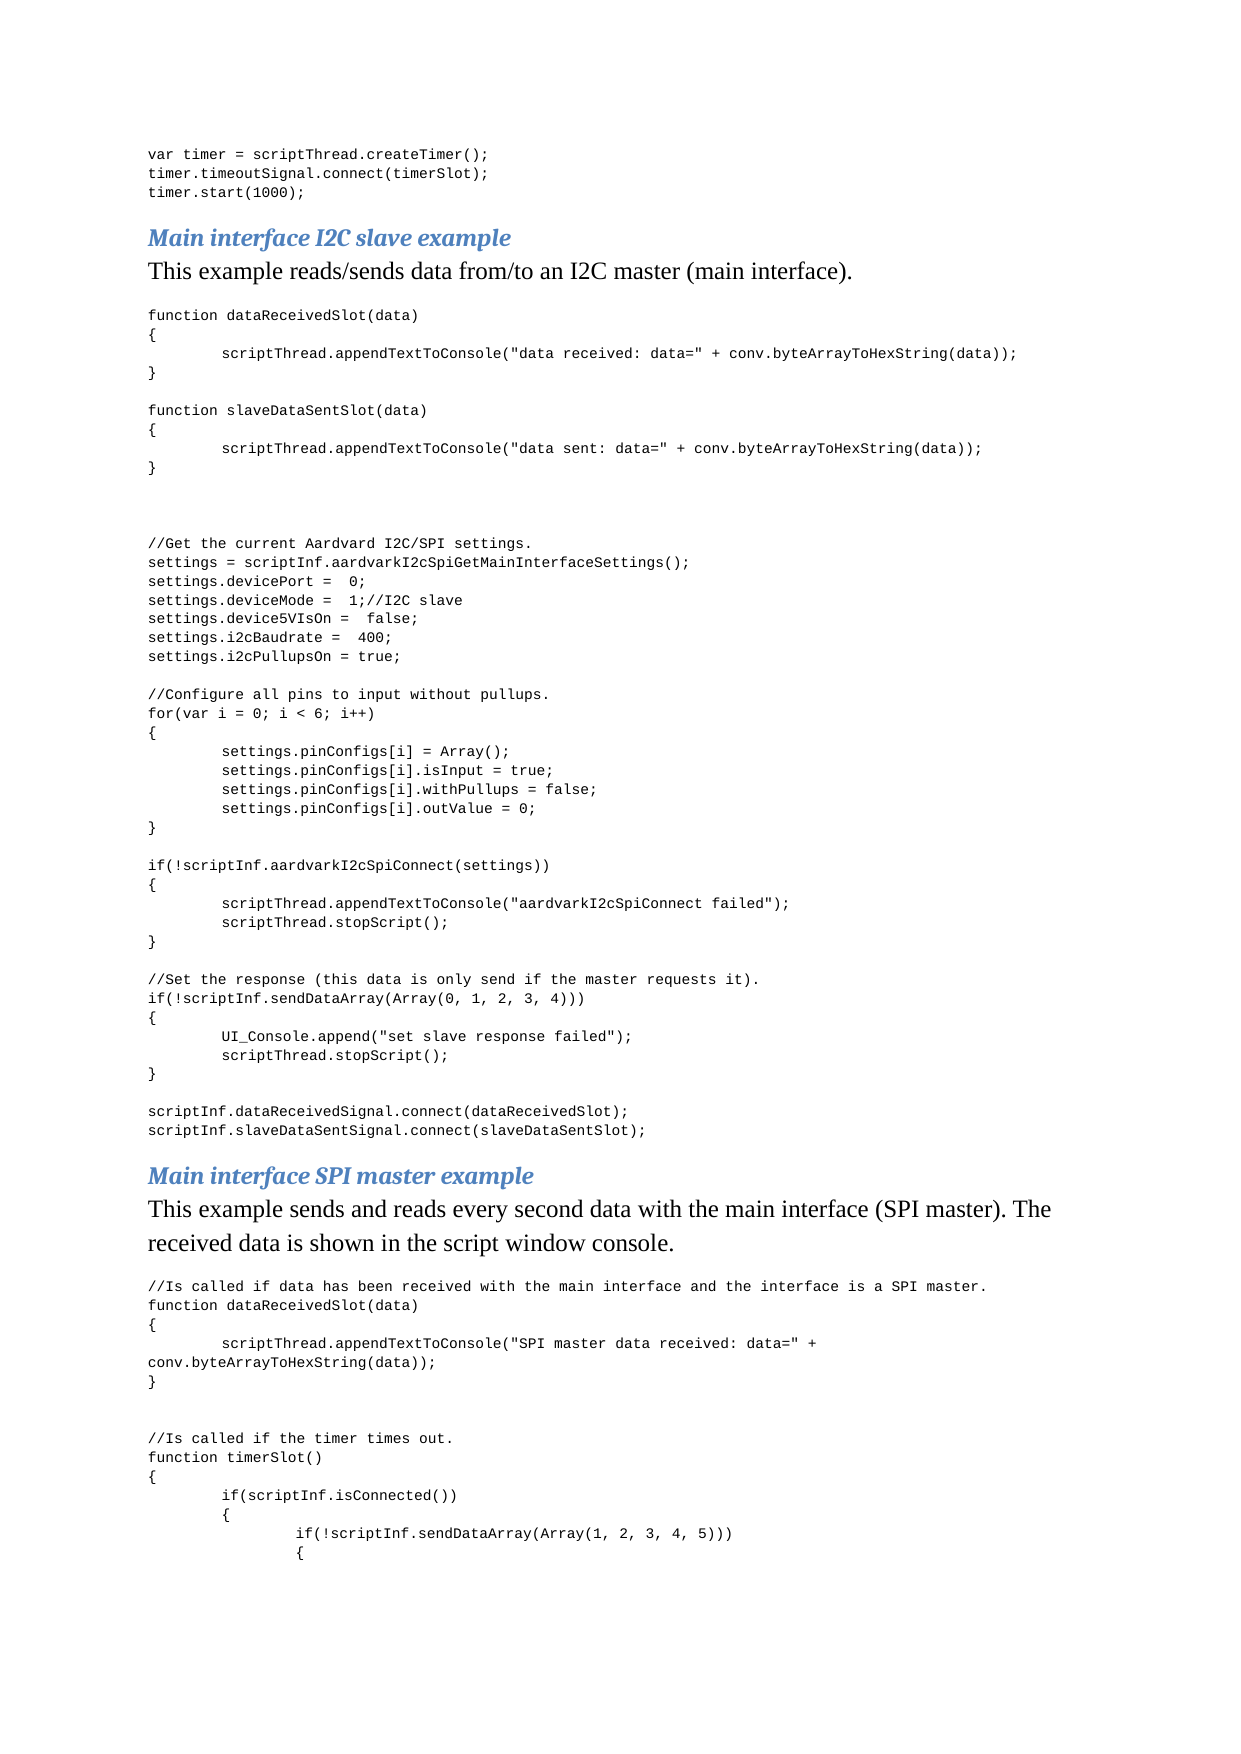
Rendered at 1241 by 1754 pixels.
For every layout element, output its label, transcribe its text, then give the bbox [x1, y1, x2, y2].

text scriptThread.appendTextToConsole("aardvarkI2cSpiConnect failed"); [148, 896, 1093, 913]
text if(!scriptInf.sendDataArray(Array(0, 1, 2, 3, 4))) [148, 991, 1093, 1007]
text scriptThread.appendTextToConsole("data received: data=" + conv.byteArrayToHexString(data)); [148, 346, 1093, 363]
text scriptInf.dataReceivedSignal.connect(dataReceivedSlot); [148, 1105, 1093, 1121]
text function dataReceivedSlot(data) [148, 308, 1093, 325]
text UI_Console.append("set slave response failed"); [148, 1029, 1093, 1045]
text settings.devicePort = 0; [148, 574, 1093, 590]
text timer.timeoutSignal.connect(timerSlot); [148, 167, 1093, 183]
text } [148, 1067, 1093, 1083]
text scriptThread.stopScript(); [148, 1048, 1093, 1064]
text settings.pinConfigs[i] = Array(); [148, 744, 1093, 761]
text { [148, 422, 1093, 439]
text scriptInf.slaveDataSentSignal.connect(slaveDataSentSlot); [148, 1124, 1093, 1140]
subtitle Main interface SPI master example [148, 1162, 1093, 1190]
text { [148, 1317, 1093, 1334]
text if(scriptInf.isConnected()) [148, 1488, 1093, 1505]
text This example reads/sends data from/to an I2C master (main interface). [148, 256, 1093, 285]
text { [148, 1507, 1093, 1524]
text } [148, 1374, 1093, 1391]
text { [148, 877, 1093, 894]
subtitle Main interface I2C slave example [148, 223, 1093, 252]
text //Is called if data has been received with the main interface and the interface is a SPI master. [148, 1279, 1093, 1296]
text } [148, 820, 1093, 837]
text settings.i2cBaudrate = 400; [148, 631, 1093, 647]
text settings.deviceMode = 1;//I2C slave [148, 593, 1093, 609]
text function slaveDataSentSlot(data) [148, 403, 1093, 420]
text var timer = scriptThread.createTimer(); [148, 148, 1093, 164]
text function dataReceivedSlot(data) [148, 1298, 1093, 1315]
text //Is called if the timer times out. [148, 1431, 1093, 1448]
text { [148, 1010, 1093, 1026]
text function timerSlot() [148, 1450, 1093, 1467]
text settings.pinConfigs[i].outValue = 0; [148, 801, 1093, 818]
text settings.pinConfigs[i].isInput = true; [148, 763, 1093, 780]
text if(!scriptInf.sendDataArray(Array(1, 2, 3, 4, 5))) [148, 1526, 1093, 1543]
text } [148, 934, 1093, 951]
text //Configure all pins to input without pullups. [148, 688, 1093, 704]
text This example sends and reads every second data with the main interface (SPI master). The received data is shown in the script window console. [148, 1194, 1093, 1256]
text settings.pinConfigs[i].withPullups = false; [148, 782, 1093, 799]
text scriptThread.appendTextToConsole("SPI master data received: data=" + conv.byteArrayToHexString(data)); [148, 1336, 1093, 1372]
text //Get the current Aardvard I2C/SPI settings. [148, 536, 1093, 552]
text scriptThread.stopScript(); [148, 915, 1093, 932]
text settings = scriptInf.aardvarkI2cSpiGetMainInterfaceSettings(); [148, 555, 1093, 571]
text { [148, 1469, 1093, 1486]
text if(!scriptInf.aardvarkI2cSpiConnect(settings)) [148, 858, 1093, 875]
text { [148, 726, 1093, 742]
text settings.device5VIsOn = false; [148, 612, 1093, 628]
text timer.start(1000); [148, 186, 1093, 202]
text { [148, 327, 1093, 344]
text //Set the response (this data is only send if the master requests it). [148, 972, 1093, 988]
text } [148, 365, 1093, 382]
text settings.i2cPullupsOn = true; [148, 650, 1093, 666]
text { [148, 1545, 1093, 1562]
text scriptThread.appendTextToConsole("data sent: data=" + conv.byteArrayToHexString(data)); [148, 441, 1093, 458]
text } [148, 460, 1093, 477]
text for(var i = 0; i < 6; i++) [148, 707, 1093, 723]
